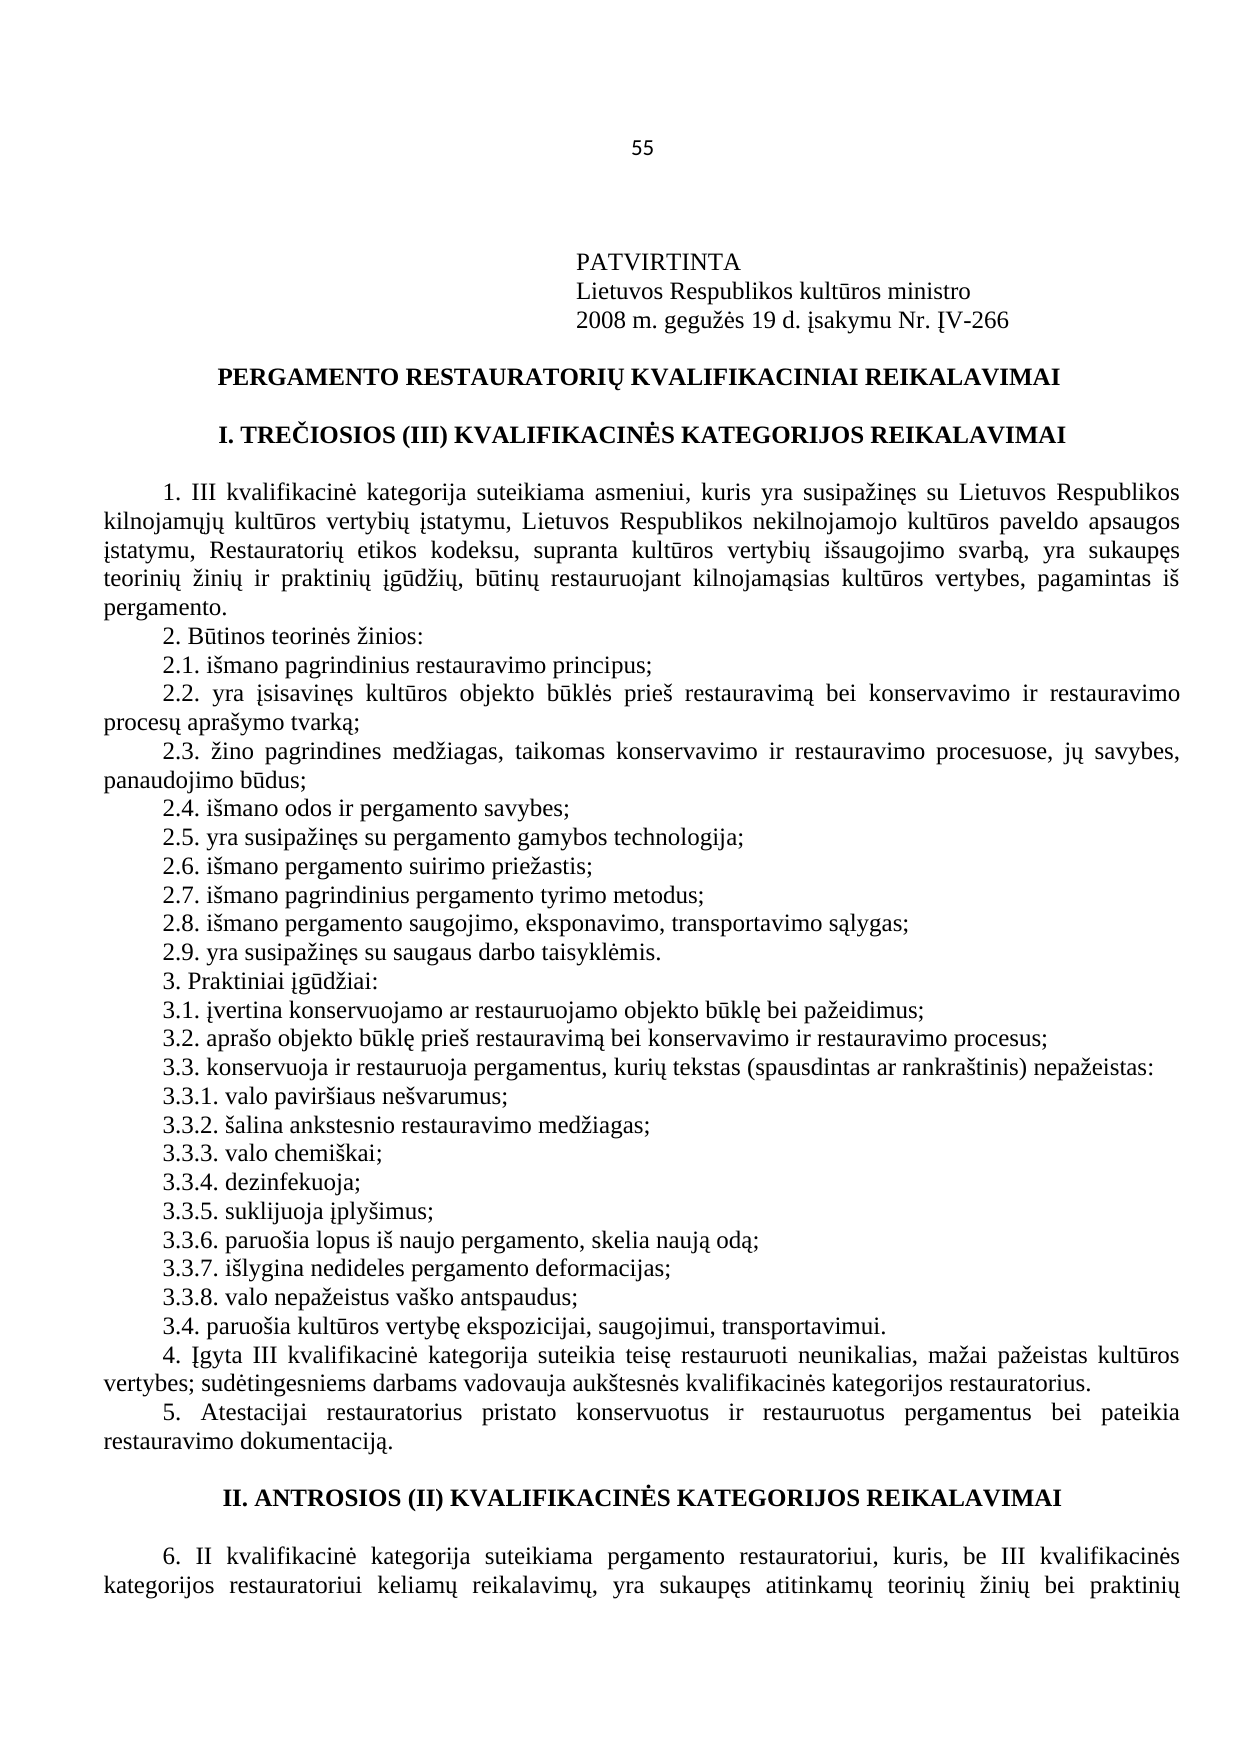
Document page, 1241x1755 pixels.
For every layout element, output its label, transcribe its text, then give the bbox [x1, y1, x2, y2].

text PERGAMENTO RESTAURATORIŲ KVALIFIKACINIAI REIKALAVIMAI [103, 362, 1181, 391]
text 3. Praktiniai įgūdžiai: [103, 966, 1181, 995]
text 2.2. yra įsisavinęs kultūros objekto būklės prieš restauravimą bei konservavimo ir restauravimo procesų aprašymo tvarką; [103, 678, 1181, 736]
text 3.4. paruošia kultūros vertybę ekspozicijai, saugojimui, transportavimui. [103, 1311, 1181, 1340]
text 3.3.4. dezinfekuoja; [103, 1167, 1181, 1196]
text II. ANTROSIOS (II) KVALIFIKACINĖS KATEGORIJOS REIKALAVIMAI [103, 1483, 1181, 1512]
text 4. Įgyta III kvalifikacinė kategorija suteikia teisę restauruoti neunikalias, mažai pažeistas kultūros vertybes; sudėtingesniems darbams vadovauja aukštesnės kvalifikacinės kategorijos restauratorius. [103, 1340, 1181, 1397]
text PATVIRTINTA [576, 247, 1181, 276]
text 2.1. išmano pagrindinius restauravimo principus; [103, 650, 1181, 678]
text 2. Būtinos teorinės žinios: [103, 621, 1181, 650]
text 2.4. išmano odos ir pergamento savybes; [103, 793, 1181, 822]
text I. TREČIOSIOS (III) KVALIFIKACINĖS KATEGORIJOS REIKALAVIMAI [103, 420, 1181, 448]
text 2.8. išmano pergamento saugojimo, eksponavimo, transportavimo sąlygas; [103, 908, 1181, 937]
text 3.3.6. paruošia lopus iš naujo pergamento, skelia naują odą; [103, 1225, 1181, 1253]
text 3.2. aprašo objekto būklę prieš restauravimą bei konservavimo ir restauravimo procesus; [103, 1023, 1181, 1052]
text 3.3. konservuoja ir restauruoja pergamentus, kurių tekstas (spausdintas ar rankraštinis) nepažeistas: [103, 1052, 1181, 1081]
text 2.3. žino pagrindines medžiagas, taikomas konservavimo ir restauravimo procesuose, jų savybes, panaudojimo būdus; [103, 736, 1181, 793]
text 3.3.2. šalina ankstesnio restauravimo medžiagas; [103, 1110, 1181, 1138]
text 1. III kvalifikacinė kategorija suteikiama asmeniui, kuris yra susipažinęs su Lietuvos Respublikos kilnojamųjų kultūros vertybių įstatymu, Lietuvos Respublikos nekilnojamojo kultūros paveldo apsaugos įstatymu, Restauratorių etikos kodeksu, supranta kultūros vertybių išsaugojimo svarbą, yra sukaupęs teorinių žinių ir praktinių įgūdžių, būtinų restauruojant kilnojamąsias kultūros vertybes, pagamintas iš pergamento. [103, 477, 1181, 621]
text 3.3.3. valo chemiškai; [103, 1138, 1181, 1167]
text 3.3.1. valo paviršiaus nešvarumus; [103, 1081, 1181, 1110]
text Lietuvos Respublikos kultūros ministro [576, 276, 1181, 305]
text 3.3.7. išlygina nedideles pergamento deformacijas; [103, 1253, 1181, 1282]
text 3.1. įvertina konservuojamo ar restauruojamo objekto būklę bei pažeidimus; [103, 995, 1181, 1023]
text 5. Atestacijai restauratorius pristato konservuotus ir restauruotus pergamentus bei pateikia restauravimo dokumentaciją. [103, 1397, 1181, 1455]
text 3.3.5. suklijuoja įplyšimus; [103, 1196, 1181, 1225]
text 2.9. yra susipažinęs su saugaus darbo taisyklėmis. [103, 937, 1181, 966]
text 6. II kvalifikacinė kategorija suteikiama pergamento restauratoriui, kuris, be III kvalifikacinės kategorijos restauratoriui keliamų reikalavimų, yra sukaupęs atitinkamų teorinių žinių bei praktinių [103, 1541, 1181, 1598]
text 3.3.8. valo nepažeistus vaško antspaudus; [103, 1282, 1181, 1311]
text 2008 m. gegužės 19 d. įsakymu Nr. ĮV-266 [576, 305, 1181, 333]
text 2.6. išmano pergamento suirimo priežastis; [103, 851, 1181, 880]
text 2.7. išmano pagrindinius pergamento tyrimo metodus; [103, 880, 1181, 908]
text 2.5. yra susipažinęs su pergamento gamybos technologija; [103, 822, 1181, 851]
